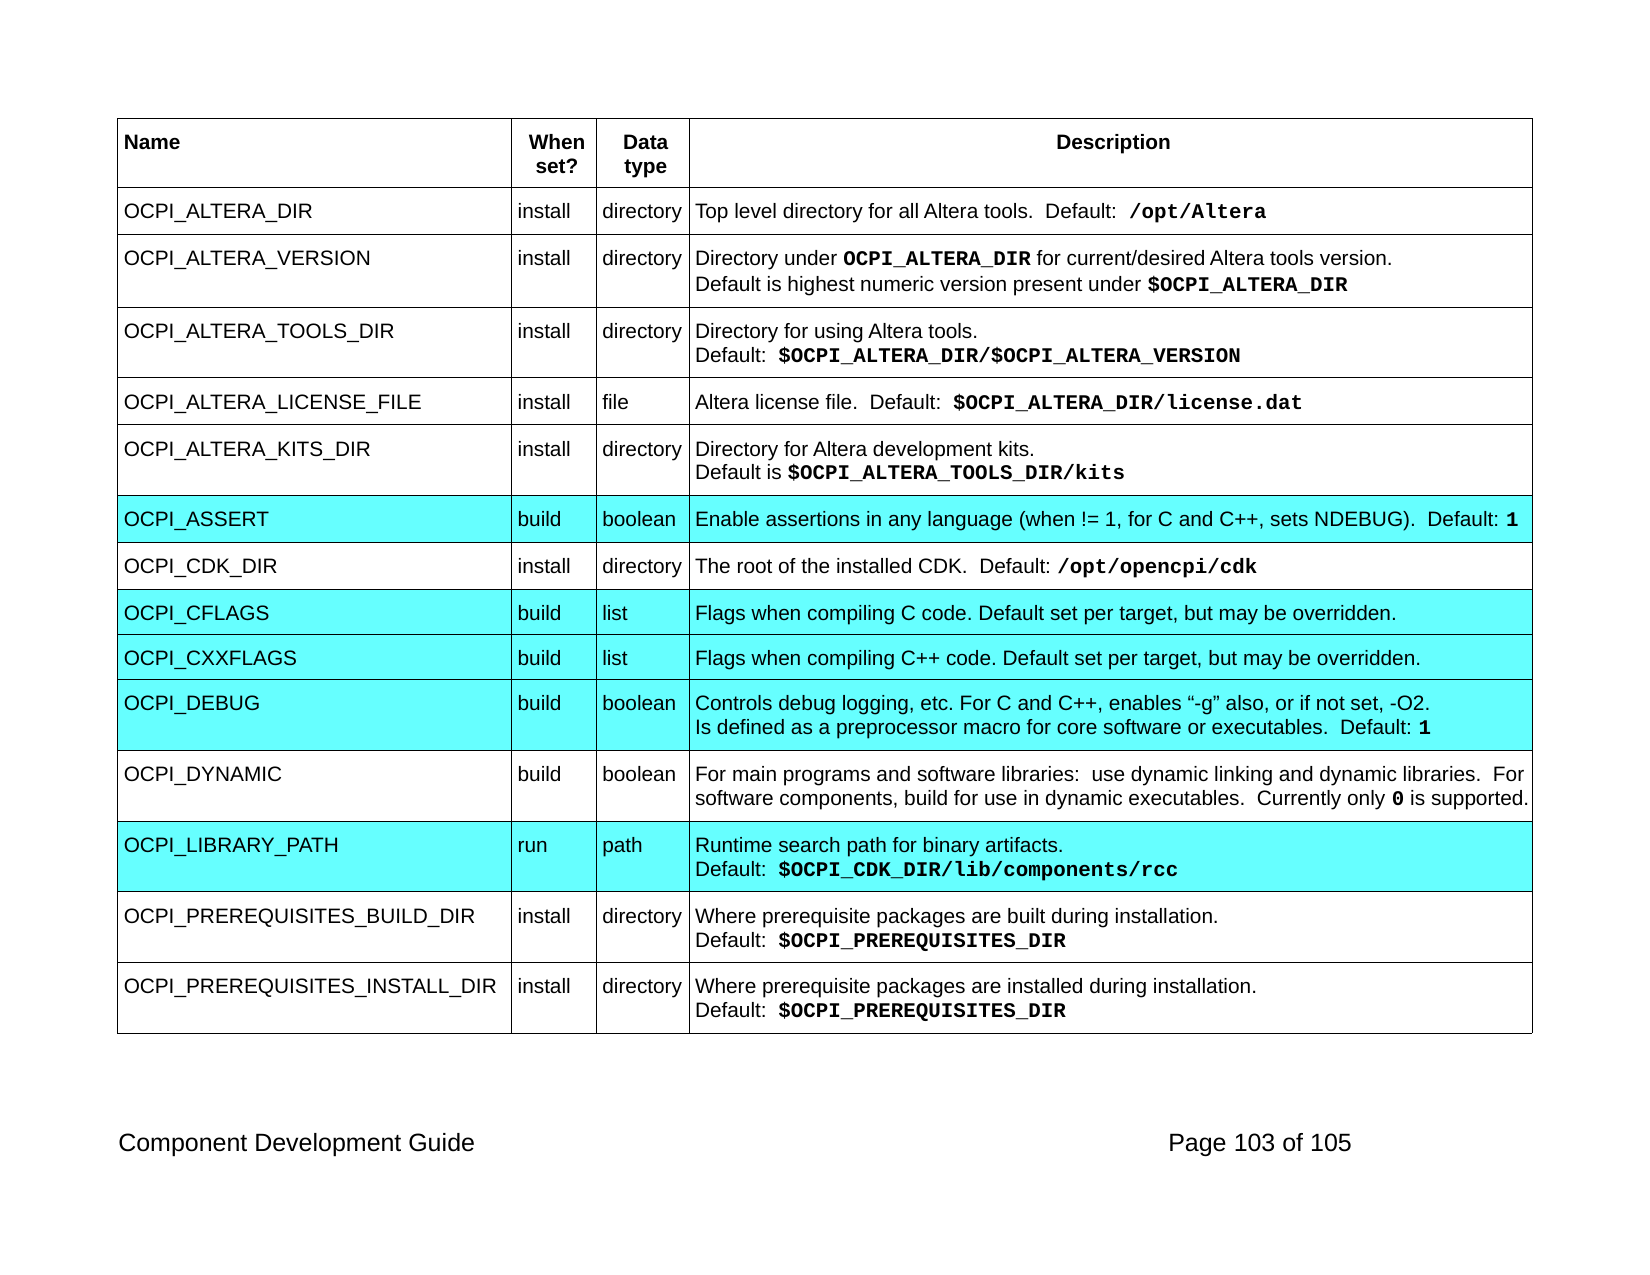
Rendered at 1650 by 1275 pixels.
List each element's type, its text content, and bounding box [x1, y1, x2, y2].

table_cell install [512, 425, 596, 495]
table_header Data type [597, 119, 689, 187]
table_cell build [512, 590, 596, 634]
table_cell file [597, 378, 689, 424]
table_cell OCPI_CFLAGS [118, 590, 511, 634]
table_cell install [512, 543, 596, 589]
table_cell directory [597, 963, 689, 1033]
table_cell list [597, 590, 689, 634]
table_cell directory [597, 543, 689, 589]
table_cell directory [597, 425, 689, 495]
table_cell OCPI_DYNAMIC [118, 751, 511, 821]
table_cell OCPI_ALTERA_VERSION [118, 235, 511, 307]
table_cell OCPI_DEBUG [118, 680, 511, 750]
table_cell OCPI_ALTERA_TOOLS_DIR [118, 308, 511, 377]
table_cell boolean [597, 496, 689, 542]
table_cell list [597, 635, 689, 679]
table_cell Flags when compiling C code. Default set per target, but may be overridden. [690, 590, 1532, 634]
table_cell Top level directory for all Altera tools. Default: /opt/Altera [690, 188, 1532, 234]
table_header Description [690, 119, 1532, 187]
table_cell install [512, 378, 596, 424]
table_header When set? [512, 119, 596, 187]
table_cell Where prerequisite packages are installed during installation. Default: $OCPI_PREREQUISITES_DIR [690, 963, 1532, 1033]
table_cell OCPI_PREREQUISITES_INSTALL_DIR [118, 963, 511, 1033]
table_cell Altera license file. Default: $OCPI_ALTERA_DIR/license.dat [690, 378, 1532, 424]
table_cell Flags when compiling C++ code. Default set per target, but may be overridden. [690, 635, 1532, 679]
table_cell boolean [597, 680, 689, 750]
table_cell Controls debug logging, etc. For C and C++, enables “-g” also, or if not set, -O2. Is defined as a preprocessor macro for core software or executables. Default: 1 [690, 680, 1532, 750]
table_cell Directory under OCPI_ALTERA_DIR for current/desired Altera tools version. Default is highest numeric version present under $OCPI_ALTERA_DIR [690, 235, 1532, 307]
table_cell OCPI_ALTERA_DIR [118, 188, 511, 234]
table_cell OCPI_LIBRARY_PATH [118, 822, 511, 891]
table_cell build [512, 751, 596, 821]
table_cell OCPI_ALTERA_KITS_DIR [118, 425, 511, 495]
table_cell Enable assertions in any language (when != 1, for C and C++, sets NDEBUG). Default: 1 [690, 496, 1532, 542]
table_cell path [597, 822, 689, 891]
table_cell OCPI_PREREQUISITES_BUILD_DIR [118, 892, 511, 962]
table_cell install [512, 963, 596, 1033]
table_cell build [512, 496, 596, 542]
table_cell build [512, 635, 596, 679]
table_cell directory [597, 188, 689, 234]
table_cell install [512, 235, 596, 307]
table_cell The root of the installed CDK. Default: /opt/opencpi/cdk [690, 543, 1532, 589]
table_cell install [512, 308, 596, 377]
table_cell OCPI_CXXFLAGS [118, 635, 511, 679]
table_cell For main programs and software libraries: use dynamic linking and dynamic libraries. For software components, build for use in dynamic executables. Currently only 0 is supported. [690, 751, 1532, 821]
table_cell install [512, 188, 596, 234]
table_cell build [512, 680, 596, 750]
table_cell OCPI_ALTERA_LICENSE_FILE [118, 378, 511, 424]
table_cell OCPI_CDK_DIR [118, 543, 511, 589]
table_header Name [118, 119, 511, 187]
table_cell install [512, 892, 596, 962]
table_cell directory [597, 892, 689, 962]
table_cell OCPI_ASSERT [118, 496, 511, 542]
table_cell Where prerequisite packages are built during installation. Default: $OCPI_PREREQUISITES_DIR [690, 892, 1532, 962]
table_cell Directory for using Altera tools. Default: $OCPI_ALTERA_DIR/$OCPI_ALTERA_VERSION [690, 308, 1532, 377]
table_cell Directory for Altera development kits. Default is $OCPI_ALTERA_TOOLS_DIR/kits [690, 425, 1532, 495]
table_cell directory [597, 308, 689, 377]
table_cell run [512, 822, 596, 891]
table_cell boolean [597, 751, 689, 821]
table_cell Runtime search path for binary artifacts. Default: $OCPI_CDK_DIR/lib/components/rcc [690, 822, 1532, 891]
table_cell directory [597, 235, 689, 307]
